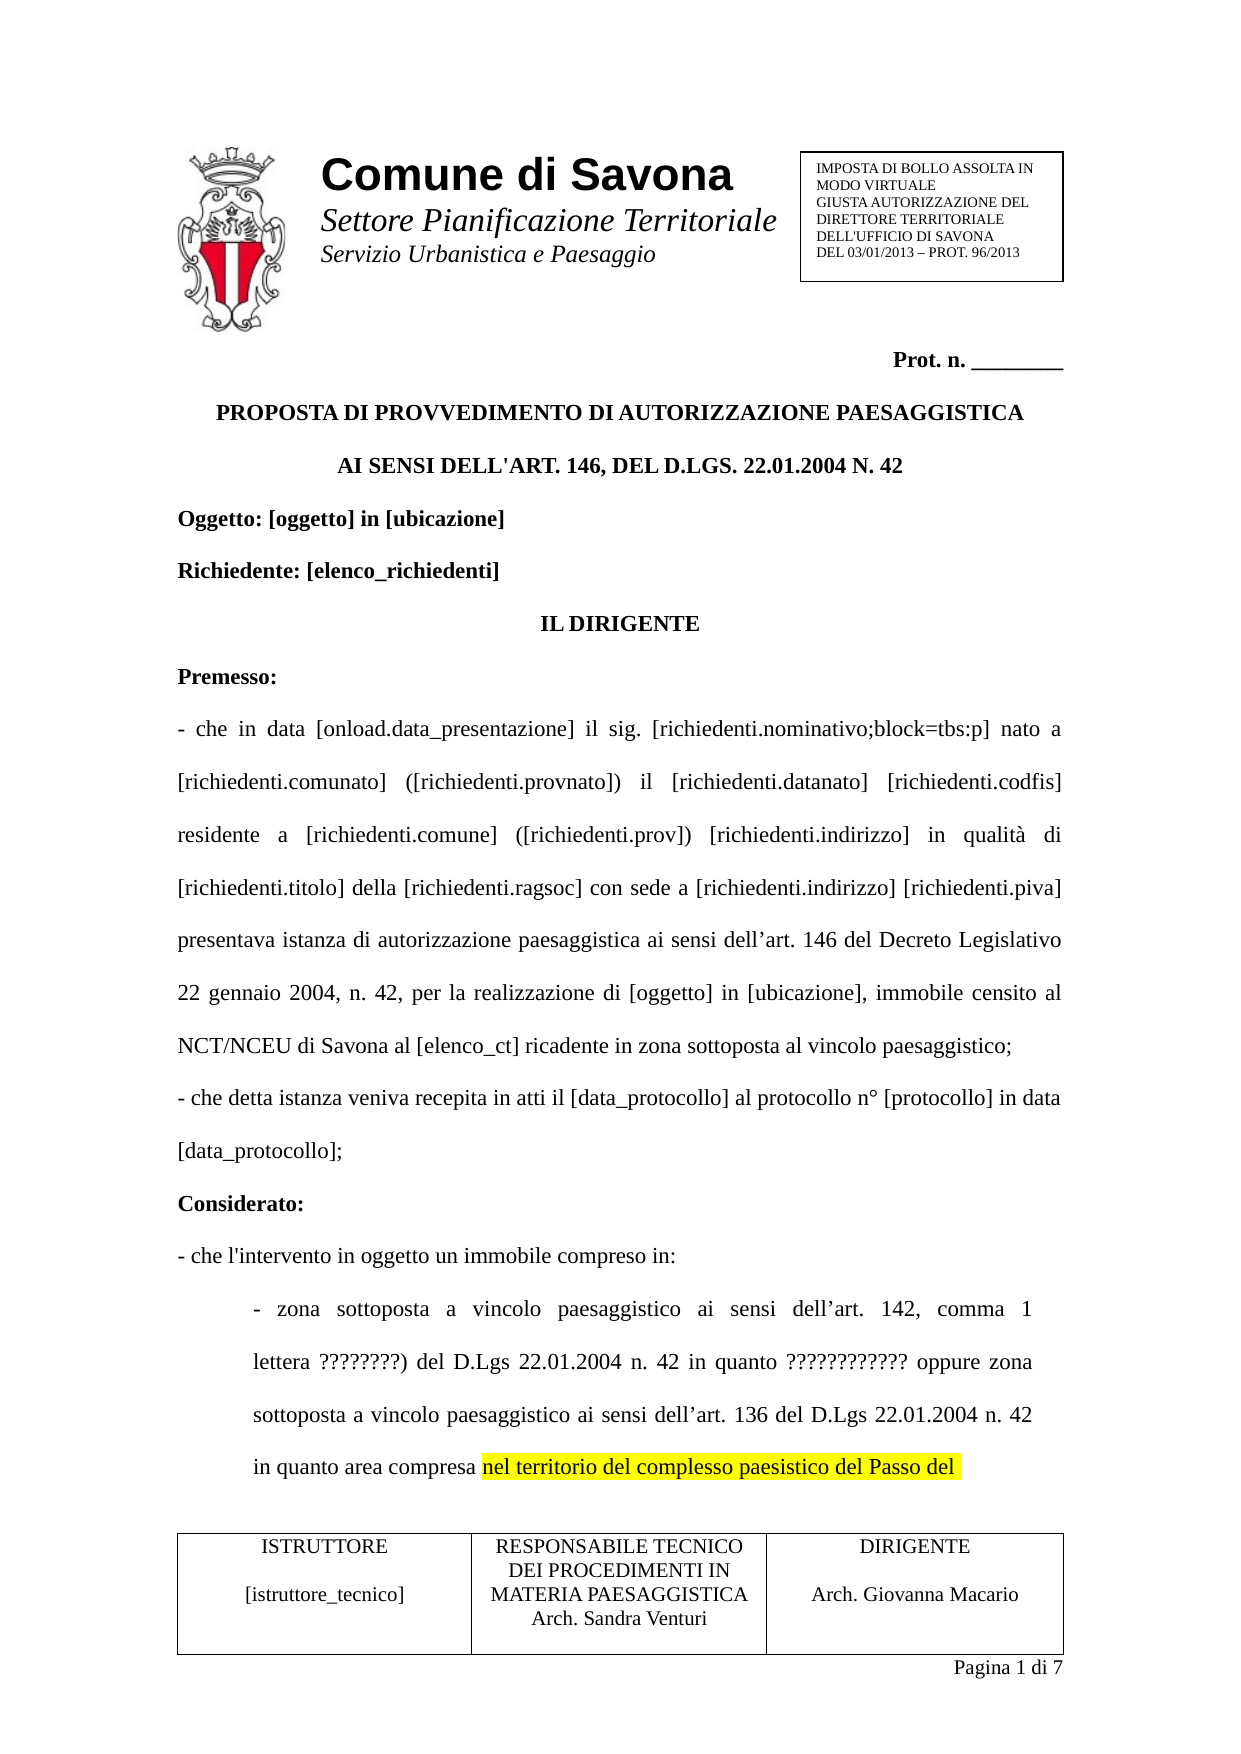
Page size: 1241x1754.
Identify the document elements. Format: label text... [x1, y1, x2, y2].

text Oggetto: [oggetto] in [ubicazione] [177, 504, 1063, 531]
text - che l'intervento in oggetto un immobile compreso in: [177, 1242, 1063, 1269]
text GIUSTA AUTORIZZAZIONE DEL DIRETTORE TERRITORIALE DELL'UFFICIO DI SAVONA [816, 194, 1047, 244]
text Premesso: [177, 663, 1063, 689]
text Prot. n. ________ [177, 346, 1063, 373]
text IMPOSTA DI BOLLO ASSOLTA IN MODO VIRTUALE [816, 160, 1047, 194]
text PROPOSTA DI PROVVEDIMENTO DI AUTORIZZAZIONE PAESAGGISTICA [177, 399, 1063, 426]
text Considerato: [177, 1190, 1063, 1216]
text Comune di Savona [286, 148, 1063, 200]
text DEL 03/01/2013 – PROT. 96/2013 [816, 244, 1047, 261]
text AI SENSI DELL'ART. 146, DEL D.LGS. 22.01.2004 N. 42 [177, 452, 1063, 478]
text Settore Pianificazione Territoriale [286, 200, 799, 239]
text Richiedente: [elenco_richiedenti] [177, 557, 1063, 584]
text - che detta istanza veniva recepita in atti il [data_protocollo] al protocollo n° [protocollo] in data [data_protocollo]; [177, 1084, 1063, 1163]
text - che in data [onload.data_presentazione] il sig. [richiedenti.nominativo;block=tbs:p] nato a [richiedenti.comunato] ([richiedenti.provnato]) il [richiedenti.datanato] [richiedenti.codfis] residente a [richiedenti.comune] ([richiedenti.prov]) [richiedenti.indirizzo] in qualità di [richiedenti.titolo] della [richiedenti.ragsoc] con sede a [richiedenti.indirizzo] [richiedenti.piva] presentava istanza di autorizzazione paesaggistica ai sensi dell’art. 146 del Decreto Legislativo 22 gennaio 2004, n. 42, per la realizzazione di [oggetto] in [ubicazione], immobile censito al NCT/NCEU di Savona al [elenco_ct] ricadente in zona sottoposta al vincolo paesaggistico; [177, 715, 1063, 1058]
text Servizio Urbanistica e Paesaggio [286, 239, 799, 267]
text - zona sottoposta a vincolo paesaggistico ai sensi dell’art. 142, comma 1 lettera ????????) del D.Lgs 22.01.2004 n. 42 in quanto ???????????? oppure zona sottoposta a vincolo paesaggistico ai sensi dell’art. 136 del D.Lgs 22.01.2004 n. 42 in quanto area compresa nel territorio del complesso paesistico del Passo del [253, 1295, 1034, 1480]
picture [177, 147, 286, 332]
text IL DIRIGENTE [177, 610, 1063, 636]
